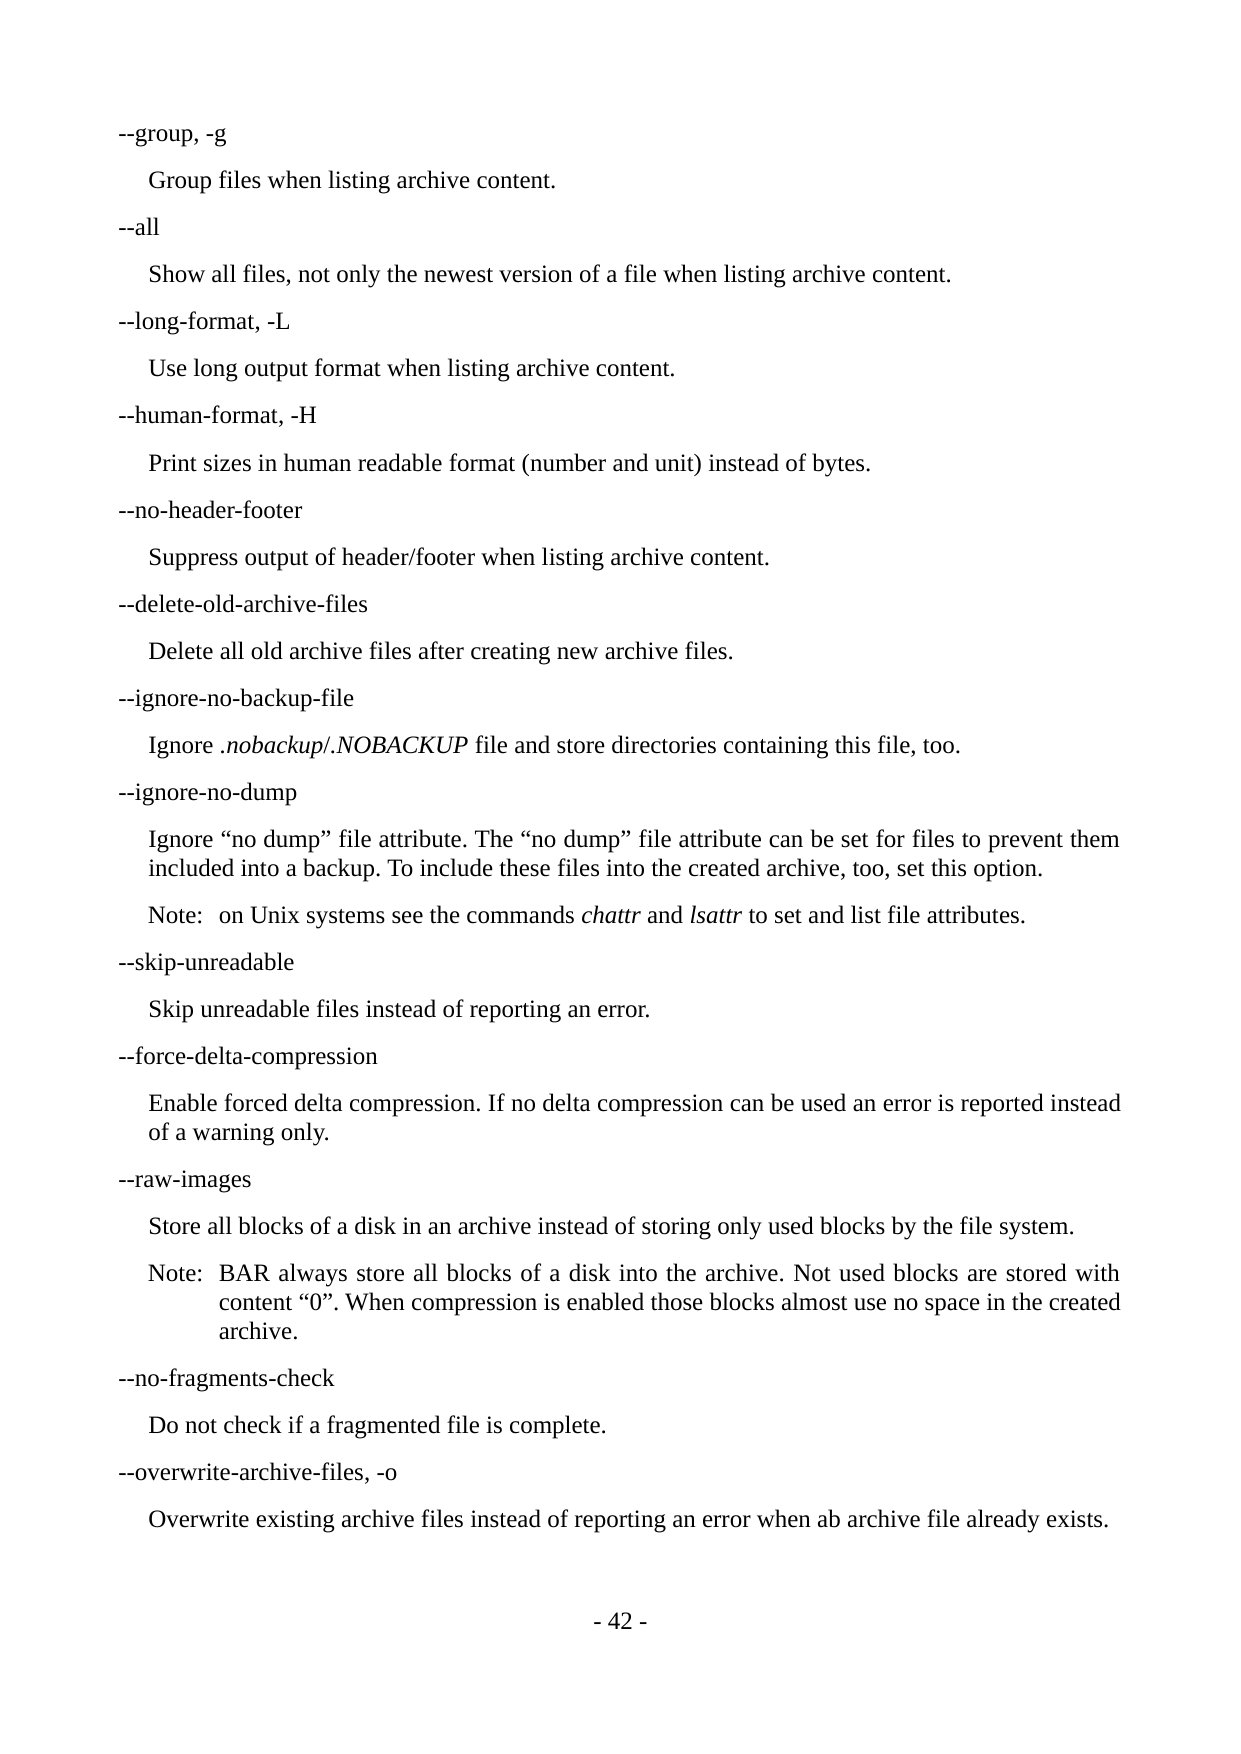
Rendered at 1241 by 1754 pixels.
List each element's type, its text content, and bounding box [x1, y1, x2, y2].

text Suppress output of header/footer when listing archive content. [148, 542, 1122, 571]
title --long-format, -L [118, 306, 1122, 335]
text Skip unreadable files instead of reporting an error. [148, 994, 1122, 1023]
title --raw-images [118, 1164, 1122, 1193]
text Note: BAR always store all blocks of a disk into the archive. Not used blocks are stored with content “0”. When compression is enabled those blocks almost use no space in the created archive. [148, 1258, 1122, 1345]
title --overwrite-archive-files, -o [118, 1457, 1122, 1486]
title --skip-unreadable [118, 947, 1122, 976]
text Do not check if a fragmented file is complete. [148, 1410, 1122, 1439]
text Overwrite existing archive files instead of reporting an error when ab archive file already exists. [148, 1504, 1122, 1533]
title --human-format, -H [118, 401, 1122, 429]
text Note: on Unix systems see the commands chattr and lsattr to set and list file attributes. [148, 900, 1122, 929]
text Enable forced delta compression. If no delta compression can be used an error is reported instead of a warning only. [148, 1088, 1122, 1146]
text Show all files, not only the newest version of a file when listing archive content. [148, 259, 1122, 288]
title --ignore-no-dump [118, 777, 1122, 806]
title --delete-old-archive-files [118, 589, 1122, 618]
text Delete all old archive files after creating new archive files. [148, 636, 1122, 665]
text Ignore “no dump” file attribute. The “no dump” file attribute can be set for files to prevent them included into a backup. To include these files into the created archive, too, set this option. [148, 824, 1122, 882]
title --all [118, 212, 1122, 241]
text Use long output format when listing archive content. [148, 353, 1122, 382]
title --no-fragments-check [118, 1363, 1122, 1392]
text Group files when listing archive content. [148, 165, 1122, 194]
title --no-header-footer [118, 495, 1122, 523]
title --group, -g [118, 118, 1122, 147]
text Ignore .nobackup/.NOBACKUP file and store directories containing this file, too. [148, 730, 1122, 759]
title --ignore-no-backup-file [118, 683, 1122, 712]
title --force-delta-compression [118, 1041, 1122, 1070]
text Print sizes in human readable format (number and unit) instead of bytes. [148, 448, 1122, 476]
text Store all blocks of a disk in an archive instead of storing only used blocks by the file system. [148, 1211, 1122, 1240]
